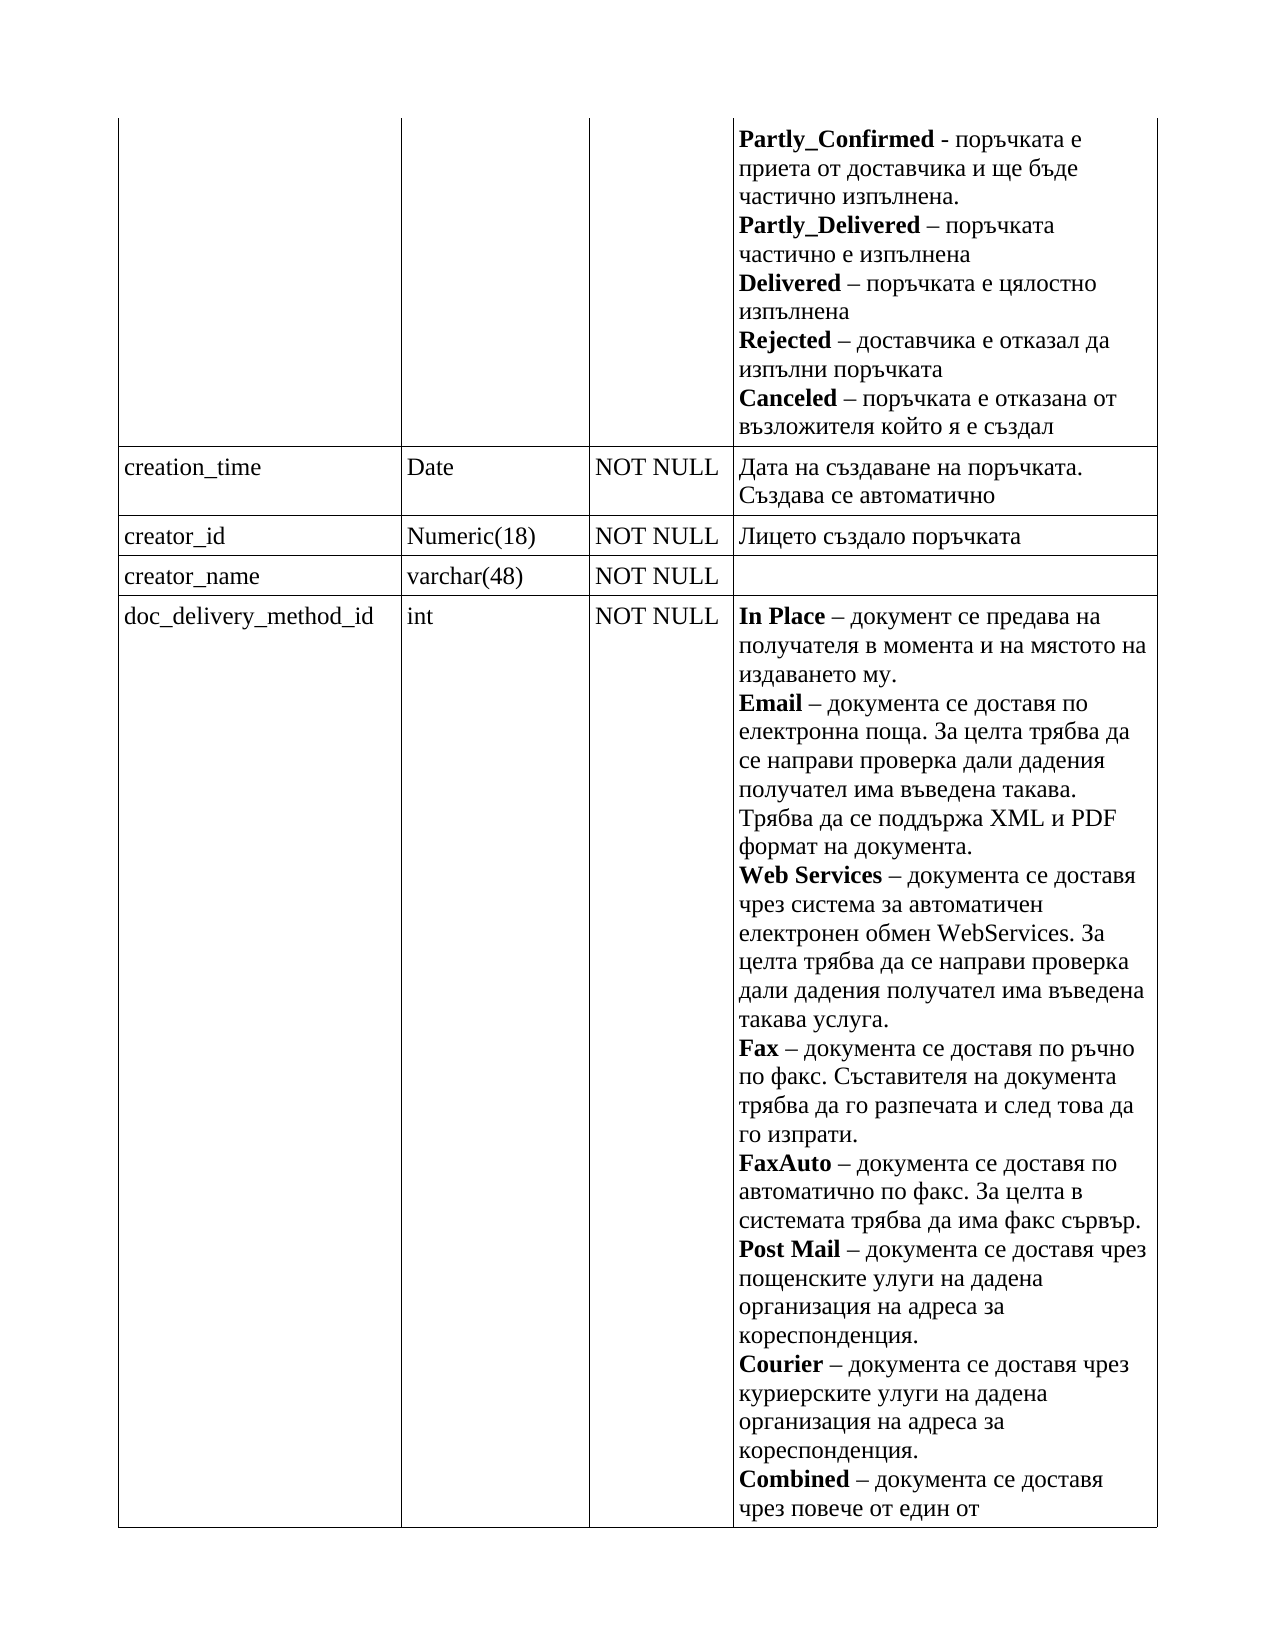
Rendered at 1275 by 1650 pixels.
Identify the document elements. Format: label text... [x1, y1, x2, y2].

table_cell NOT NULL [590, 596, 733, 1527]
table_cell Дата на създаване на поръчката. Създава се автоматично [734, 447, 1157, 515]
table_cell NOT NULL [590, 516, 733, 555]
table_cell creator_name [119, 556, 401, 595]
table_cell [402, 118, 589, 446]
table_cell NOT NULL [590, 447, 733, 515]
table_cell In Place – документ се предава на получателя в момента и на мястото на издаването му. Email – документа се доставя по електронна поща. За целта трябва да се направи проверка дали дадения получател има въведена такава. Трябва да се поддържа XML и PDF формат на документа. Web Services – документа се доставя чрез система за автоматичен електронен обмен WebServices. За целта трябва да се направи проверка дали дадения получател има въведена такава услуга. Fax – документа се доставя по ръчно по факс. Съставителя на документа трябва да го разпечата и след това да го изпрати. FaxAuto – документа се доставя по автоматично по факс. За целта в системата трябва да има факс сървър. Post Mail – документа се доставя чрез пощенските улуги на дадена организация на адреса за кореспонденция. Courier – документа се доставя чрез куриерските улуги на дадена организация на адреса за кореспонденция. Combined – документа се доставя чрез повече от един от [734, 596, 1157, 1527]
table_cell [590, 118, 733, 446]
table_cell doc_delivery_method_id [119, 596, 401, 1527]
table_cell Лицето създало поръчката [734, 516, 1157, 555]
table_cell varchar(48) [402, 556, 589, 595]
table_cell int [402, 596, 589, 1527]
table_cell [119, 118, 401, 446]
table_cell Partly_Confirmed - поръчката е приета от доставчика и ще бъде частично изпълнена. Partly_Delivered – поръчката частично е изпълнена Delivered – поръчката е цялостно изпълнена Rejected – доставчика е отказал да изпълни поръчката Canceled – поръчката е отказана от възложителя който я е създал [734, 118, 1157, 446]
table_cell [734, 556, 1157, 595]
table_cell creator_id [119, 516, 401, 555]
table_cell NOT NULL [590, 556, 733, 595]
table_cell Numeric(18) [402, 516, 589, 555]
table_cell creation_time [119, 447, 401, 515]
table_cell Date [402, 447, 589, 515]
